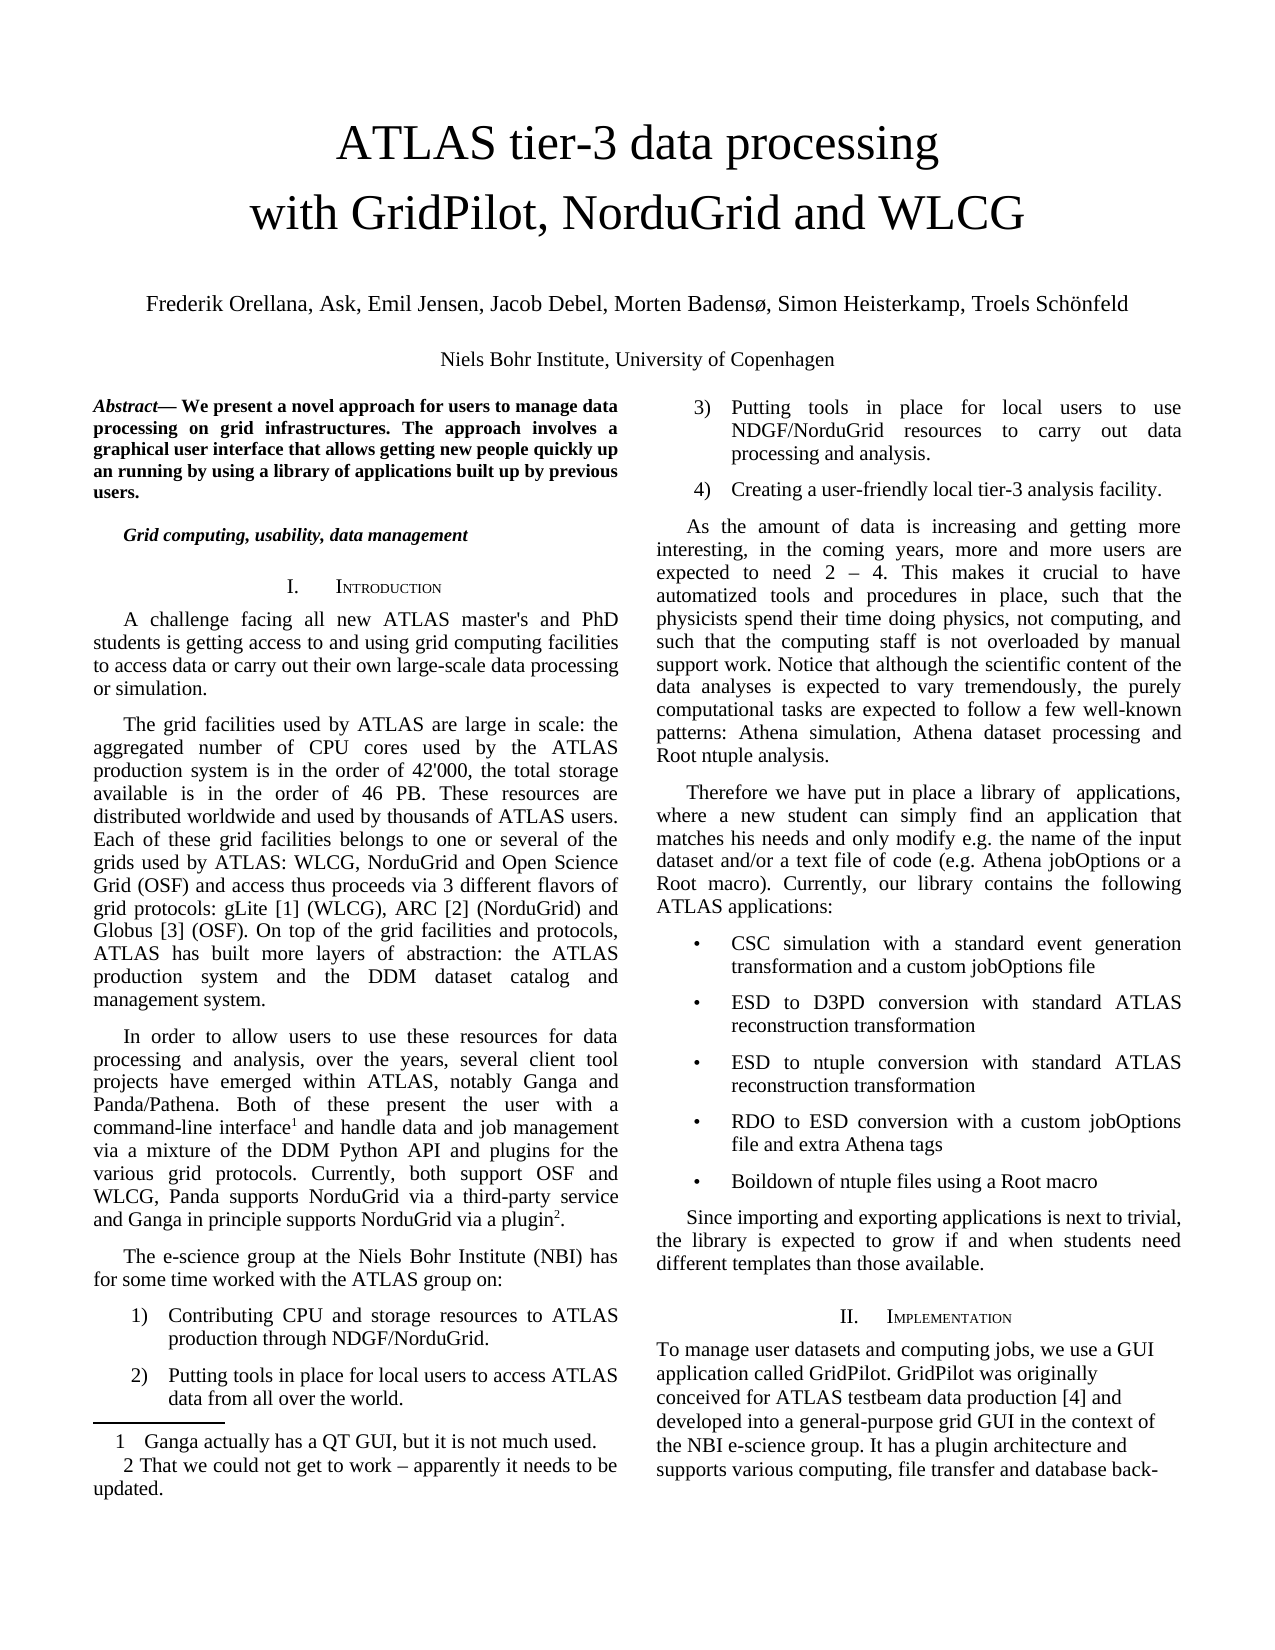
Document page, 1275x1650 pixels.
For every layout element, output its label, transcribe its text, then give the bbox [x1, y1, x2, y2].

list ESD to D3PD conversion with standard ATLAS reconstruction transformation [694, 990, 1182, 1037]
list Putting tools in place for local users to access ATLAS data from all over the world. [131, 1362, 619, 1409]
subtitle Introduction [93, 574, 619, 598]
list RDO to ESD conversion with a custom jobOptions file and extra Athena tags [694, 1109, 1182, 1156]
list ESD to ntuple conversion with standard ATLAS reconstruction transformation [694, 1050, 1182, 1097]
title with GridPilot, NorduGrid and WLCG [93, 182, 1182, 240]
list Putting tools in place for local users to use NDGF/NorduGrid resources to carry out data processing and analysis. [694, 395, 1182, 465]
text Ganga actually has a QT GUI, but it is not much used. [93, 1429, 619, 1453]
text Niels Bohr Institute, University of Copenhagen [93, 347, 1182, 371]
list Creating a user-friendly local tier-3 analysis facility. [694, 477, 1182, 501]
text As the amount of data is increasing and getting more interesting, in the coming years, more and more users are expected to need 2 – 4. This makes it crucial to have automatized tools and procedures in place, such that the physicists spend their time doing physics, not computing, and such that the computing staff is not overloaded by manual support work. Notice that although the scientific content of the data analyses is expected to vary tremendously, the purely computational tasks are expected to follow a few well-known patterns: Athena simulation, Athena dataset processing and Root ntuple analysis. [656, 514, 1182, 767]
list Boildown of ntuple files using a Root macro [694, 1169, 1182, 1193]
text Abstract— We present a novel approach for users to manage data processing on grid infrastructures. The approach involves a graphical user interface that allows getting new people quickly up an running by using a library of applications built up by previous users. [93, 395, 619, 503]
text To manage user datasets and computing jobs, we use a GUI application called GridPilot. GridPilot was originally conceived for ATLAS testbeam data production [4] and developed into a general-purpose grid GUI in the context of the NBI e-science group. It has a plugin architecture and supports various computing, file transfer and database back- [656, 1337, 1182, 1481]
text A challenge facing all new ATLAS master's and PhD students is getting access to and using grid computing facilities to access data or carry out their own large-scale data processing or simulation. [93, 607, 619, 699]
text The grid facilities used by ATLAS are large in scale: the aggregated number of CPU cores used by the ATLAS production system is in the order of 42'000, the total storage available is in the order of 46 PB. These resources are distributed worldwide and used by thousands of ATLAS users. Each of these grid facilities belongs to one or several of the grids used by ATLAS: WLCG, NorduGrid and Open Science Grid (OSF) and access thus proceeds via 3 different flavors of grid protocols: gLite [1] (WLCG), ARC [2] (NorduGrid) and Globus [3] (OSF). On top of the grid facilities and protocols, ATLAS has built more layers of abstraction: the ATLAS production system and the DDM dataset catalog and management system. [93, 712, 619, 1011]
text Grid computing, usability, data management [93, 524, 619, 545]
text Frederik Orellana, Ask, Emil Jensen, Jacob Debel, Morten Badensø, Simon Heisterkamp, Troels Schönfeld [93, 290, 1182, 343]
subtitle Implementation [656, 1304, 1182, 1328]
list Contributing CPU and storage resources to ATLAS production through NDGF/NorduGrid. [131, 1303, 619, 1350]
text Since importing and exporting applications is next to trivial, the library is expected to grow if and when students need different templates than those available. [656, 1205, 1182, 1275]
text The e-science group at the Niels Bohr Institute (NBI) has for some time worked with the ATLAS group on: [93, 1243, 619, 1291]
list CSC simulation with a standard event generation transformation and a custom jobOptions file [694, 931, 1182, 978]
title ATLAS tier-3 data processing [93, 112, 1182, 170]
text That we could not get to work – apparently it needs to be updated. [93, 1453, 619, 1500]
text Therefore we have put in place a library of applications, where a new student can simply find an application that matches his needs and only modify e.g. the name of the input dataset and/or a text file of code (e.g. Athena jobOptions or a Root macro). Currently, our library contains the following ATLAS applications: [656, 780, 1182, 918]
text In order to allow users to use these resources for data processing and analysis, over the years, several client tool projects have emerged within ATLAS, notably Ganga and Panda/Pathena. Both of these present the user with a command-line interface and handle data and job management via a mixture of the DDM Python API and plugins for the various grid protocols. Currently, both support OSF and WLCG, Panda supports NorduGrid via a third-party service and Ganga in principle supports NorduGrid via a plugin. [93, 1024, 619, 1231]
